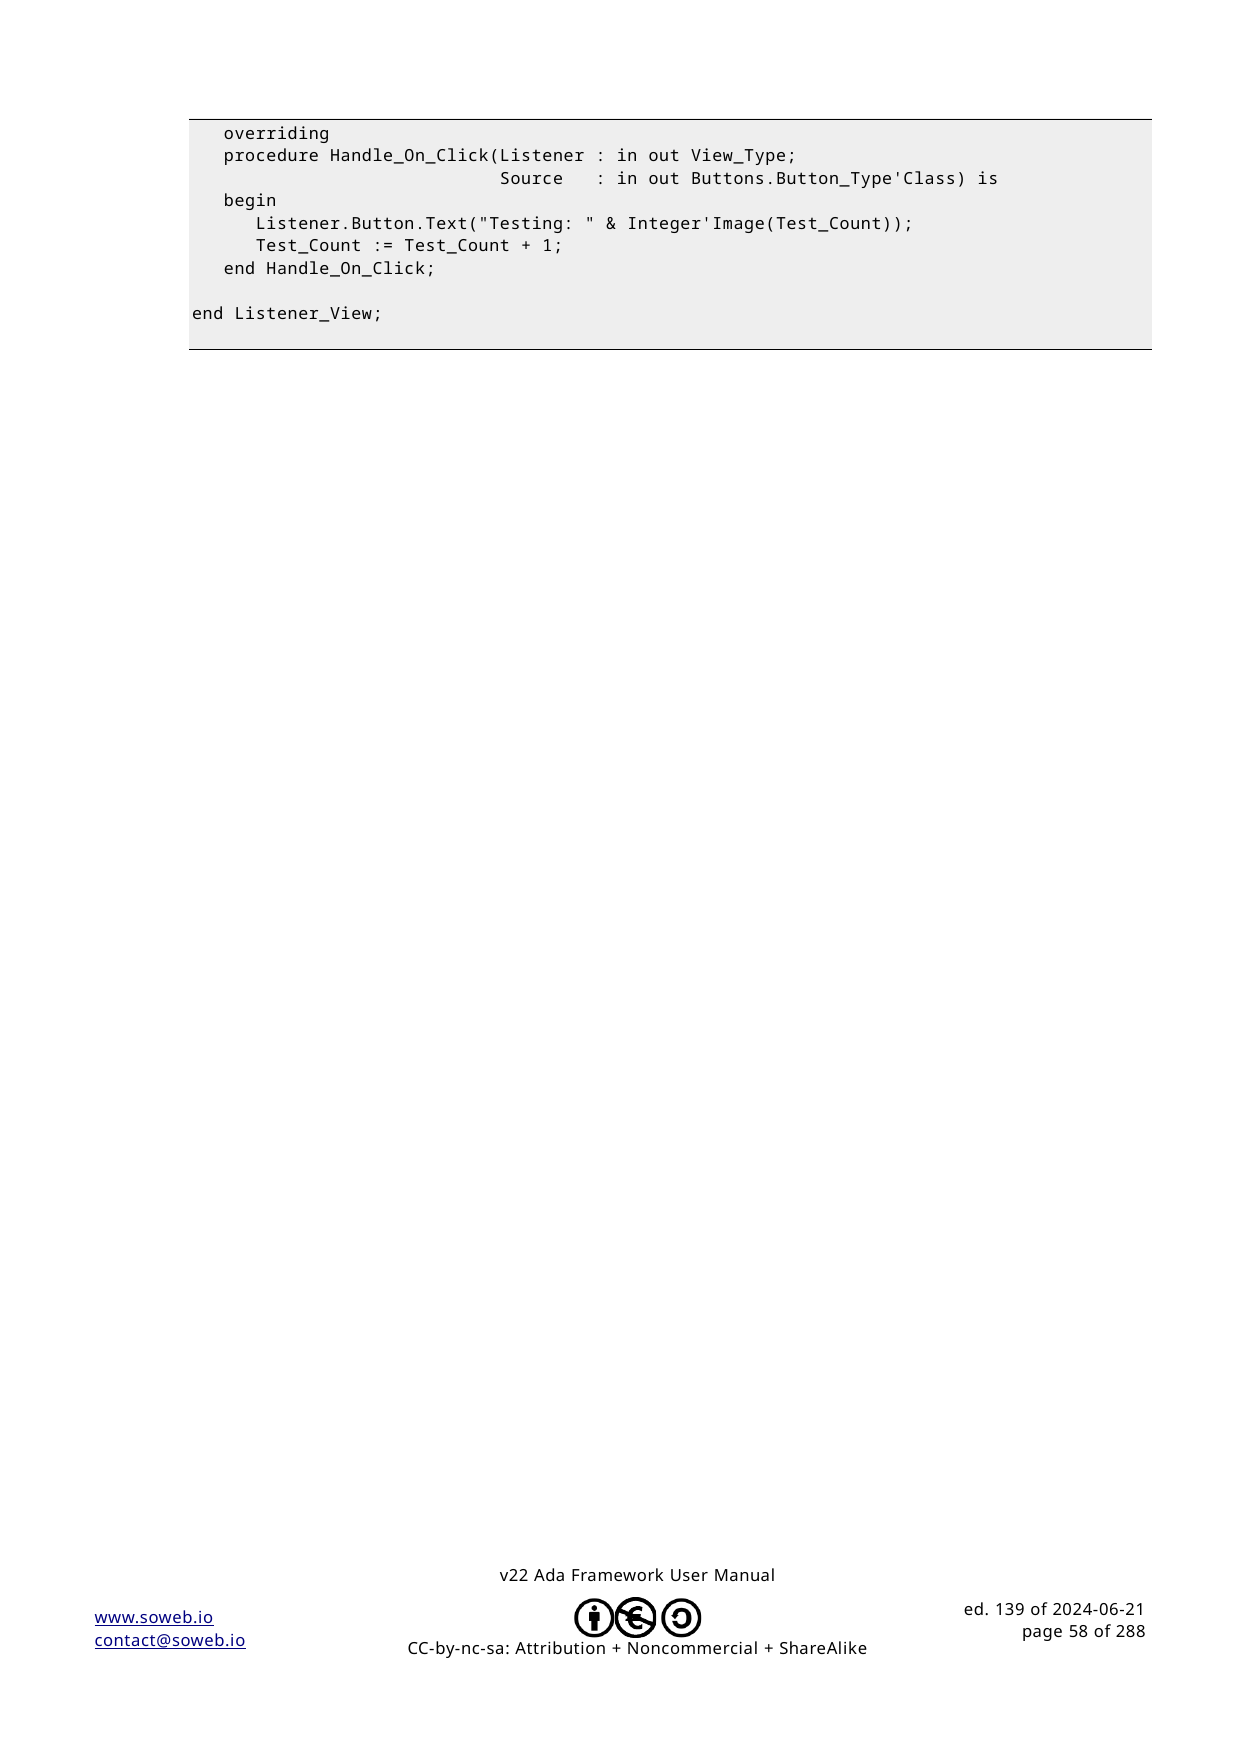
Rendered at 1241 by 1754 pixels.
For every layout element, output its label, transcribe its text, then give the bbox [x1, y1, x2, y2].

list overriding [189, 120, 1152, 141]
list Test_Count := Test_Count + 1; [189, 231, 1152, 253]
list begin [189, 186, 1152, 208]
list Listener.Button.Text("Testing: " & Integer'Image(Test_Count)); [189, 208, 1152, 231]
list end Listener_View; [189, 298, 1152, 349]
list end Handle_On_Click; [189, 253, 1152, 276]
list procedure Handle_On_Click(Listener : in out View_Type; [189, 141, 1152, 163]
picture [573, 1597, 657, 1638]
picture [660, 1597, 702, 1638]
list Source : in out Buttons.Button_Type'Class) is [189, 163, 1152, 186]
